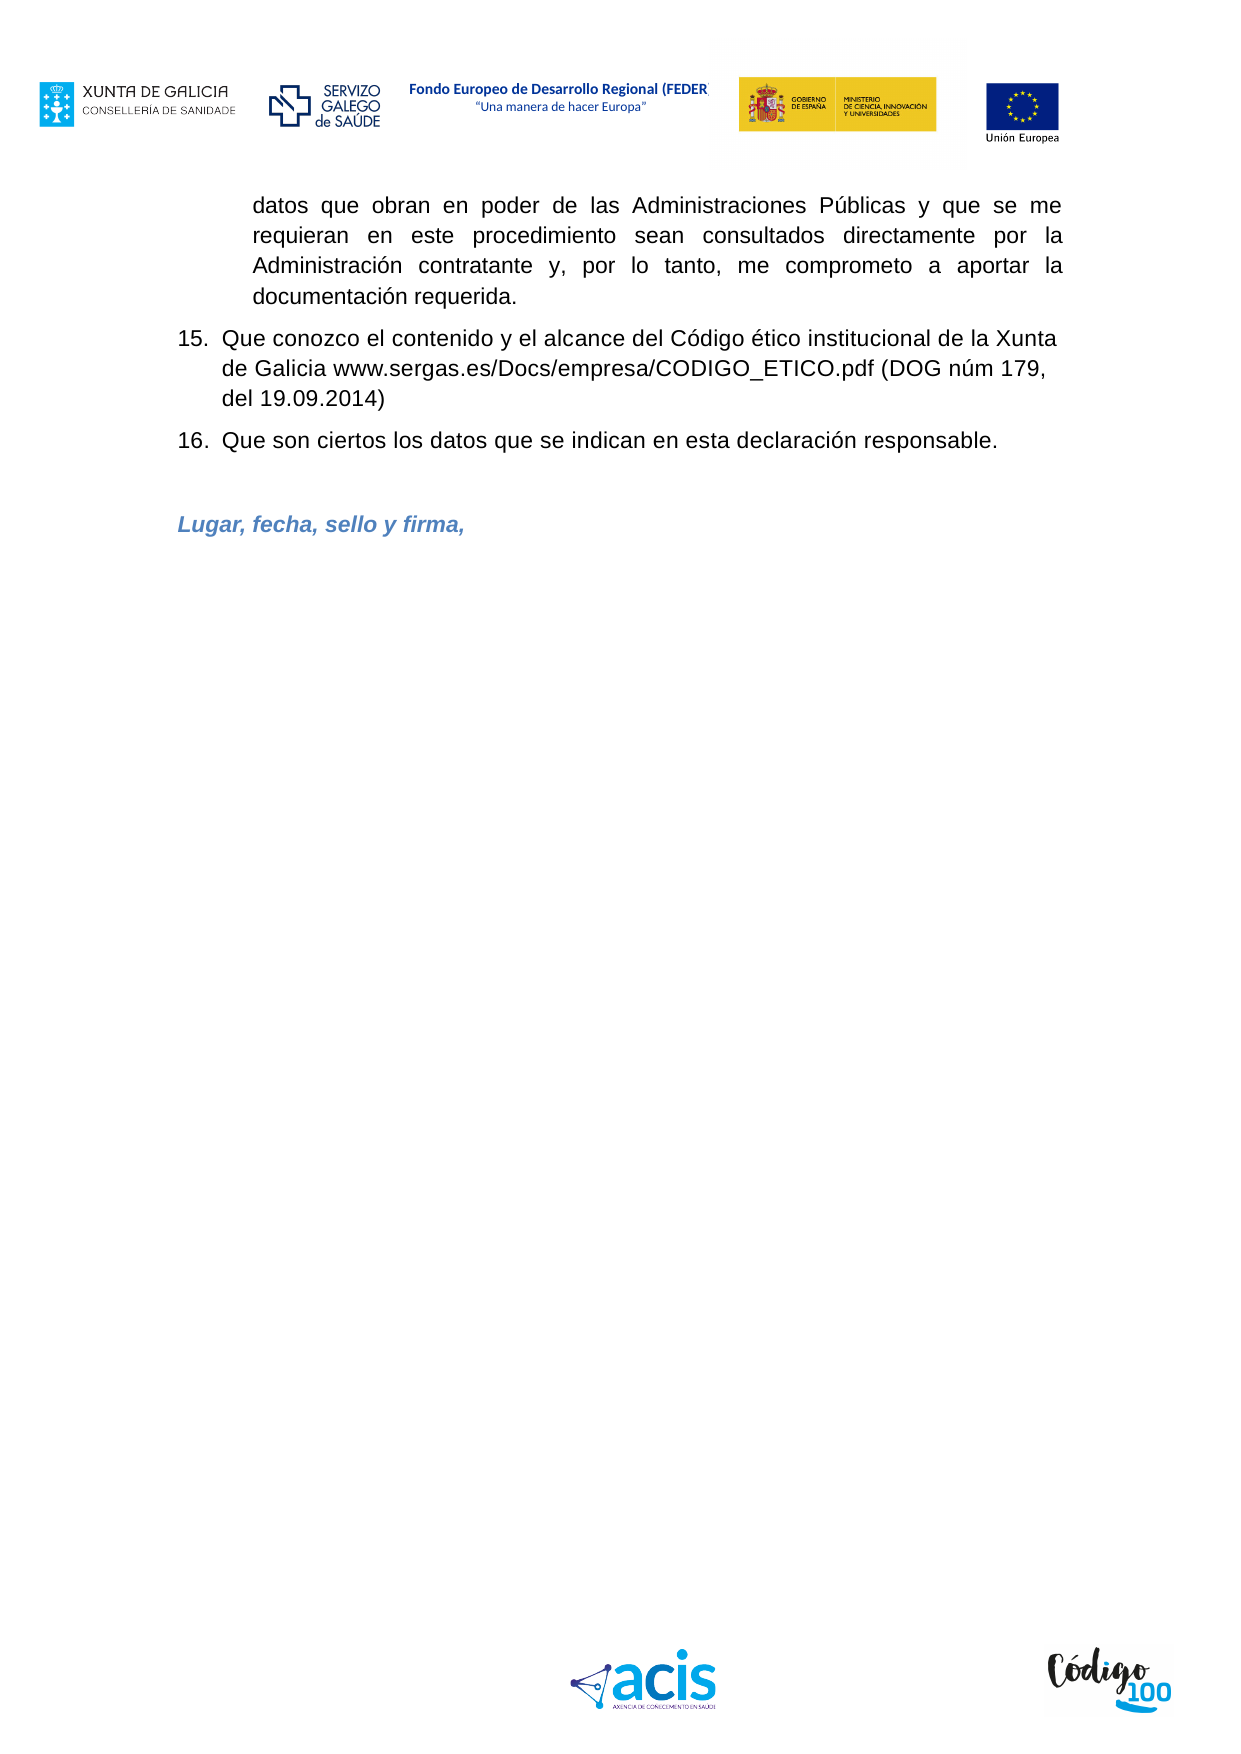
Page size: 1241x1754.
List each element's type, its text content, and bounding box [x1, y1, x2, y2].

picture [1044, 1644, 1175, 1717]
text Lugar, fecha, sello y firma, [177, 511, 1063, 537]
list Que conozco el contenido y el alcance del Código ético institucional de la Xunta de Galicia www.sergas.es/Docs/empresa/CODIGO_ETICO.pdf (DOG núm 179, del 19.09.2014) [177, 324, 1063, 411]
picture [75, 82, 236, 127]
picture [985, 82, 1060, 145]
list Que son ciertos los datos que se indican en esta declaración responsable. [177, 427, 1063, 453]
picture [708, 38, 967, 170]
picture [266, 82, 383, 130]
list datos que obran en poder de las Administraciones Públicas y que se me requieran en este procedimiento sean consultados directamente por la Administración contratante y, por lo tanto, me comprometo a aportar la documentación requerida. [215, 192, 1063, 309]
picture [700, 1671, 716, 1683]
picture [570, 1649, 716, 1709]
picture [52, 102, 62, 122]
